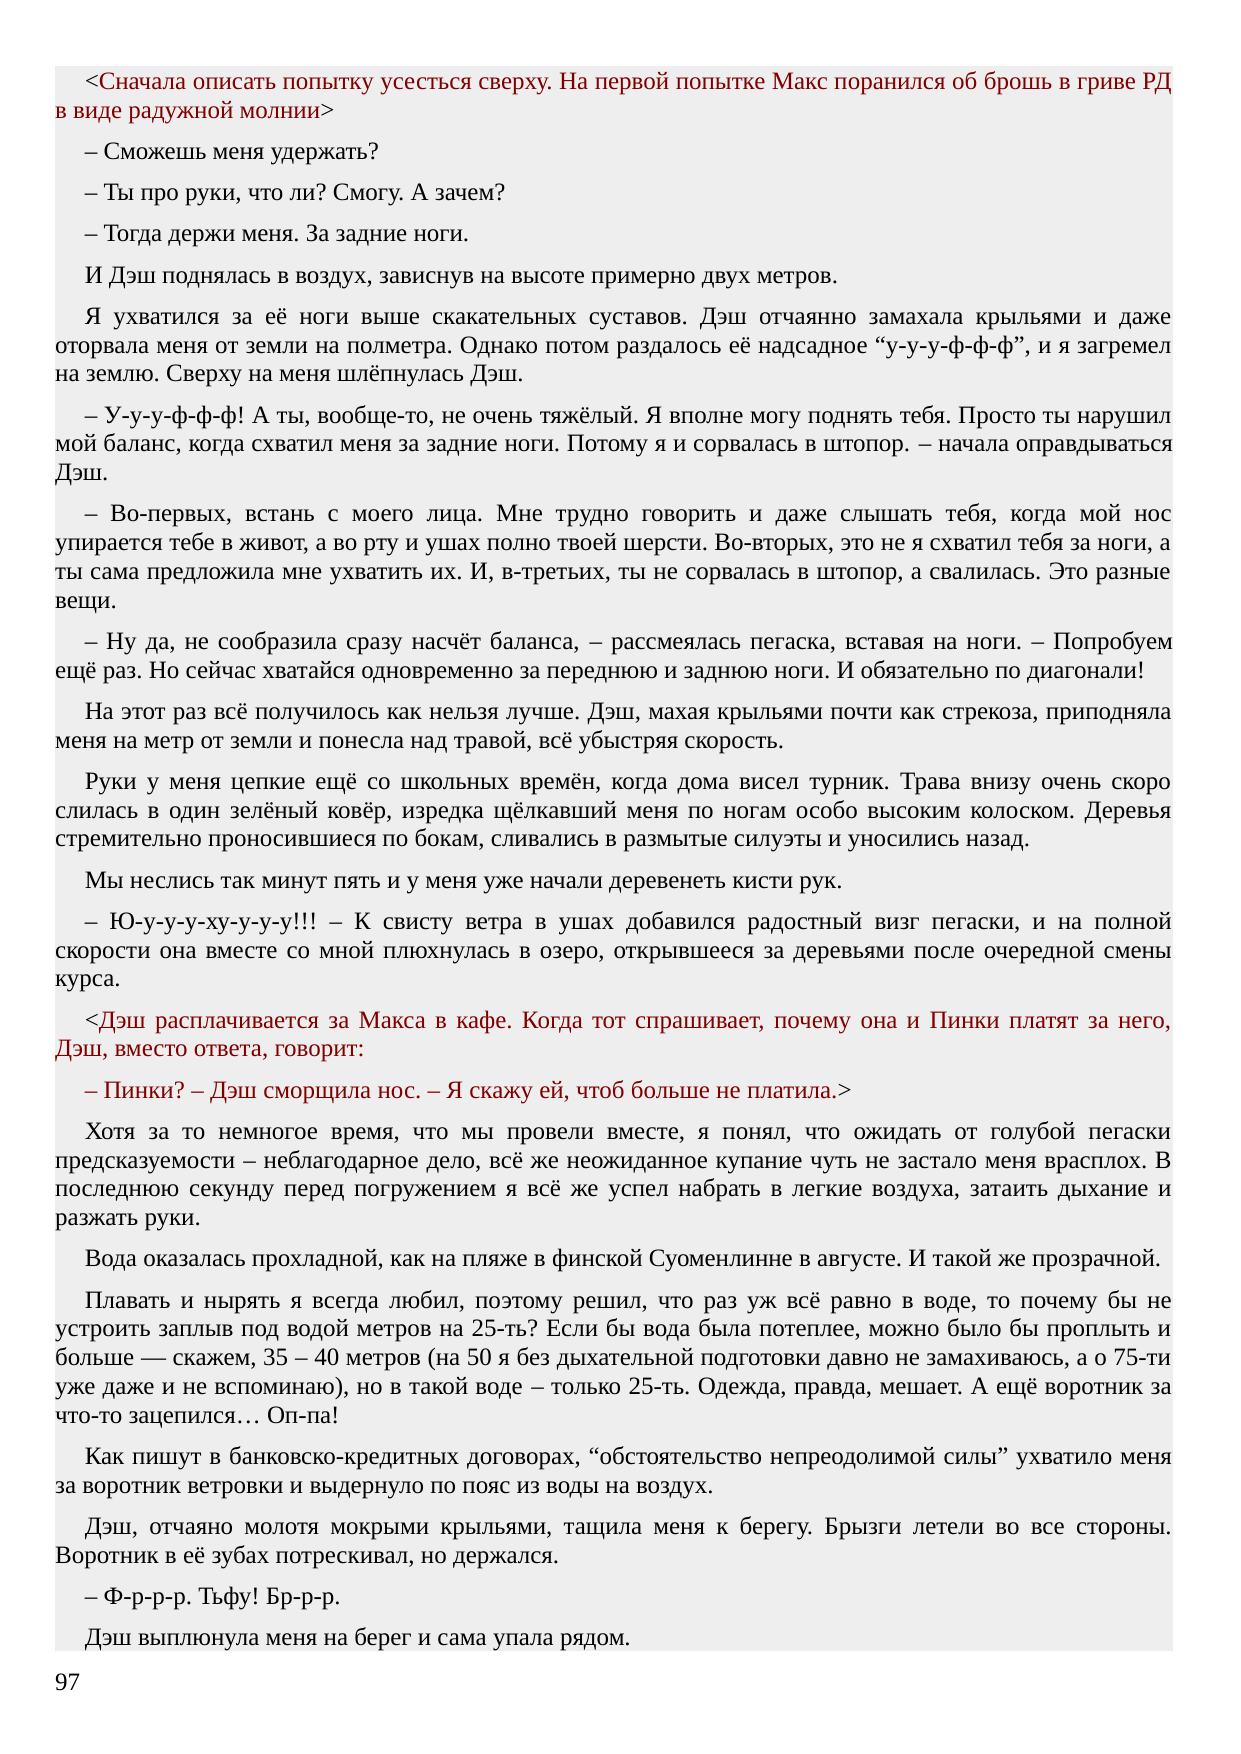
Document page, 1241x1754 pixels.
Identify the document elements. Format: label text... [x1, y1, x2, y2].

text – Тогда держи меня. За задние ноги. [55, 218, 1173, 247]
text Плавать и нырять я всегда любил, поэтому решил, что раз уж всё равно в воде, то почему бы не устроить заплыв под водой метров на 25-ть? Если бы вода была потеплее, можно было бы проплыть и больше — скажем, 35 – 40 метров (на 50 я без дыхательной подготовки давно не замахиваюсь, а о 75-ти уже даже и не вспоминаю), но в такой воде – только 25-ть. Одежда, правда, мешает. А ещё воротник за что-то зацепился… Оп-па! [55, 1285, 1173, 1428]
text Я ухватился за её ноги выше скакательных суставов. Дэш отчаянно замахала крыльями и даже оторвала меня от земли на полметра. Однако потом раздалось её надсадное “у-у-у-ф-ф-ф”, и я загремел на землю. Сверху на меня шлёпнулась Дэш. [55, 301, 1173, 387]
text – Ты про руки, что ли? Смогу. А зачем? [55, 177, 1173, 206]
text Как пишут в банковско-кредитных договорах, “обстоятельство непреодолимой силы” ухватило меня за воротник ветровки и выдернуло по пояс из воды на воздух. [55, 1441, 1173, 1498]
text – Пинки? – Дэш сморщила нос. – Я скажу ей, чтоб больше не платила.> [55, 1075, 1173, 1103]
text Дэш, отчаяно молотя мокрыми крыльями, тащила меня к берегу. Брызги летели во все стороны. Воротник в её зубах потрескивал, но держался. [55, 1511, 1173, 1568]
text И Дэш поднялась в воздух, зависнув на высоте примерно двух метров. [55, 260, 1173, 288]
text – Сможешь меня удержать? [55, 136, 1173, 165]
text – Ну да, не сообразила сразу насчёт баланса, – рассмеялась пегаска, вставая на ноги. – Попробуем ещё раз. Но сейчас хватайся одновременно за переднюю и заднюю ноги. И обязательно по диагонали! [55, 626, 1173, 683]
text – Во-первых, встань с моего лица. Мне трудно говорить и даже слышать тебя, когда мой нос упирается тебе в живот, а во рту и ушах полно твоей шерсти. Во-вторых, это не я схватил тебя за ноги, а ты сама предложила мне ухватить их. И, в-третьих, ты не сорвалась в штопор, а свалилась. Это разные вещи. [55, 498, 1173, 613]
text Вода оказалась прохладной, как на пляже в финской Суоменлинне в августе. И такой же прозрачной. [55, 1243, 1173, 1272]
text <Cначала описать попытку усесться сверху. На первой попытке Макс поранился об брошь в гриве РД в виде радужной молнии> [55, 66, 1173, 123]
text – Ф-р-р-р. Тьфу! Бр-р-р. [55, 1581, 1173, 1610]
text Руки у меня цепкие ещё со школьных времён, когда дома висел турник. Трава внизу очень скоро слилась в один зелёный ковёр, изредка щёлкавший меня по ногам особо высоким колоском. Деревья стремительно проносившиеся по бокам, сливались в размытые силуэты и уносились назад. [55, 766, 1173, 852]
text Дэш выплюнула меня на берег и сама упала рядом. [55, 1622, 1173, 1651]
text <Дэш расплачивается за Макса в кафе. Когда тот спрашивает, почему она и Пинки платят за него, Дэш, вместо ответа, говорит: [55, 1005, 1173, 1062]
text Хотя за то немногое время, что мы провели вместе, я понял, что ожидать от голубой пегаски предсказуемости – неблагодарное дело, всё же неожиданное купание чуть не застало меня врасплох. В последнюю секунду перед погружением я всё же успел набрать в легкие воздуха, затаить дыхание и разжать руки. [55, 1116, 1173, 1231]
text Мы неслись так минут пять и у меня уже начали деревенеть кисти рук. [55, 865, 1173, 893]
text На этот раз всё получилось как нельзя лучше. Дэш, махая крыльями почти как стрекоза, приподняла меня на метр от земли и понесла над травой, всё убыстряя скорость. [55, 696, 1173, 753]
text – У-у-у-ф-ф-ф! А ты, вообще-то, не очень тяжёлый. Я вполне могу поднять тебя. Просто ты нарушил мой баланс, когда схватил меня за задние ноги. Потому я и сорвалась в штопор. – начала оправдываться Дэш. [55, 400, 1173, 486]
text – Ю-у-у-у-ху-у-у-у!!! – К свисту ветра в ушах добавился радостный визг пегаски, и на полной скорости она вместе со мной плюхнулась в озеро, открывшееся за деревьями после очередной смены курса. [55, 906, 1173, 992]
